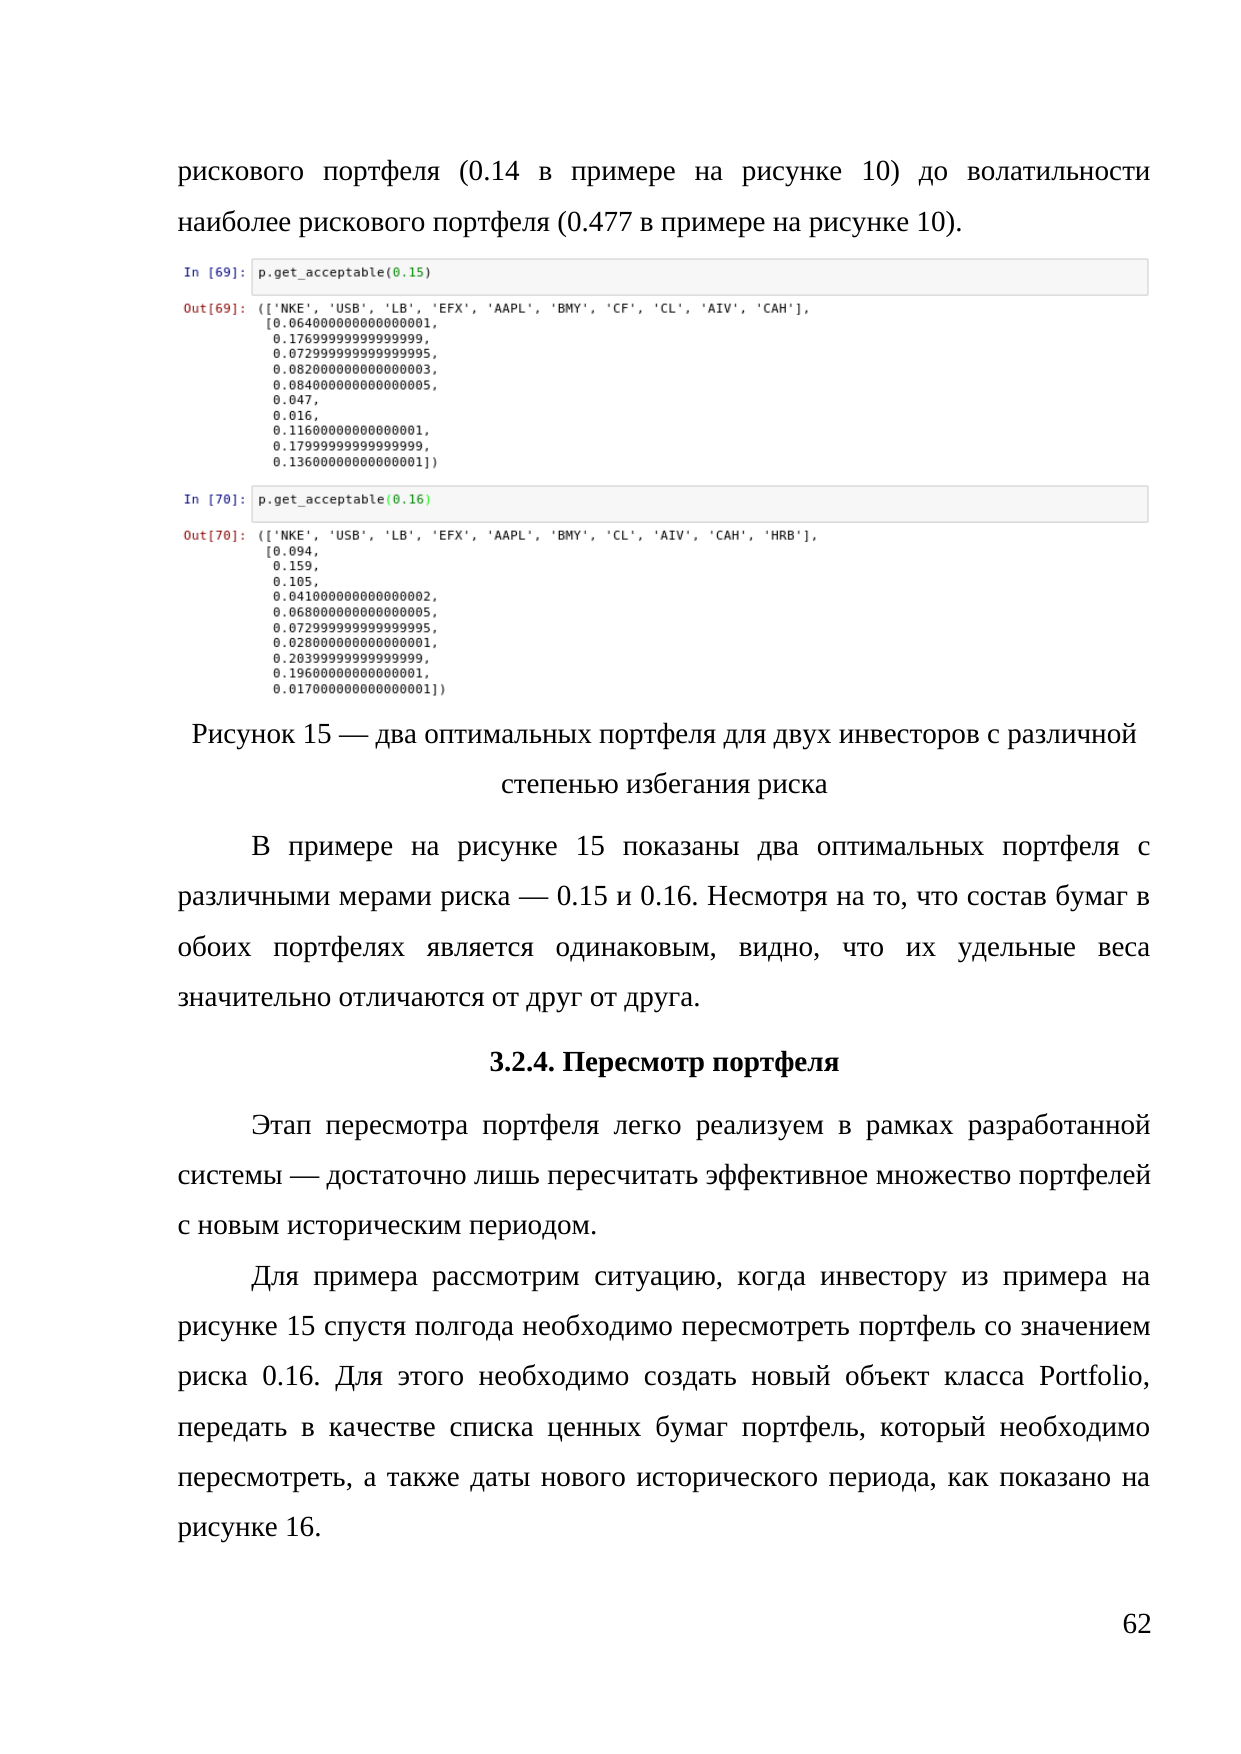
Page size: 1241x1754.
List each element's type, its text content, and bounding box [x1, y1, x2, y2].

picture [177, 254, 1152, 699]
text Для примера рассмотрим ситуацию, когда инвестору из примера на рисунке 15 спустя полгода необходимо пересмотреть портфель со значением риска 0.16. Для этого необходимо создать новый объект класса Portfolio, передать в качестве списка ценных бумаг портфель, который необходимо пересмотреть, а также даты нового исторического периода, как показано на рисунке 16. [177, 1258, 1152, 1543]
text Этап пересмотра портфеля легко реализуем в рамках разработанной системы — достаточно лишь пересчитать эффективное множество портфелей с новым историческим периодом. [177, 1107, 1152, 1241]
subtitle 3.2.4. Пересмотр портфеля [177, 1044, 1152, 1078]
text В примере на рисунке 15 показаны два оптимальных портфеля с различными мерами риска — 0.15 и 0.16. Несмотря на то, что состав бумаг в обоих портфелях является одинаковым, видно, что их удельные веса значительно отличаются от друг от друга. [177, 828, 1152, 1013]
text рискового портфеля (0.14 в примере на рисунке 10) до волатильности наиболее рискового портфеля (0.477 в примере на рисунке 10). [177, 153, 1152, 237]
text Рисунок 15 — два оптимальных портфеля для двух инвесторов с различной степенью избегания риска [177, 699, 1152, 799]
